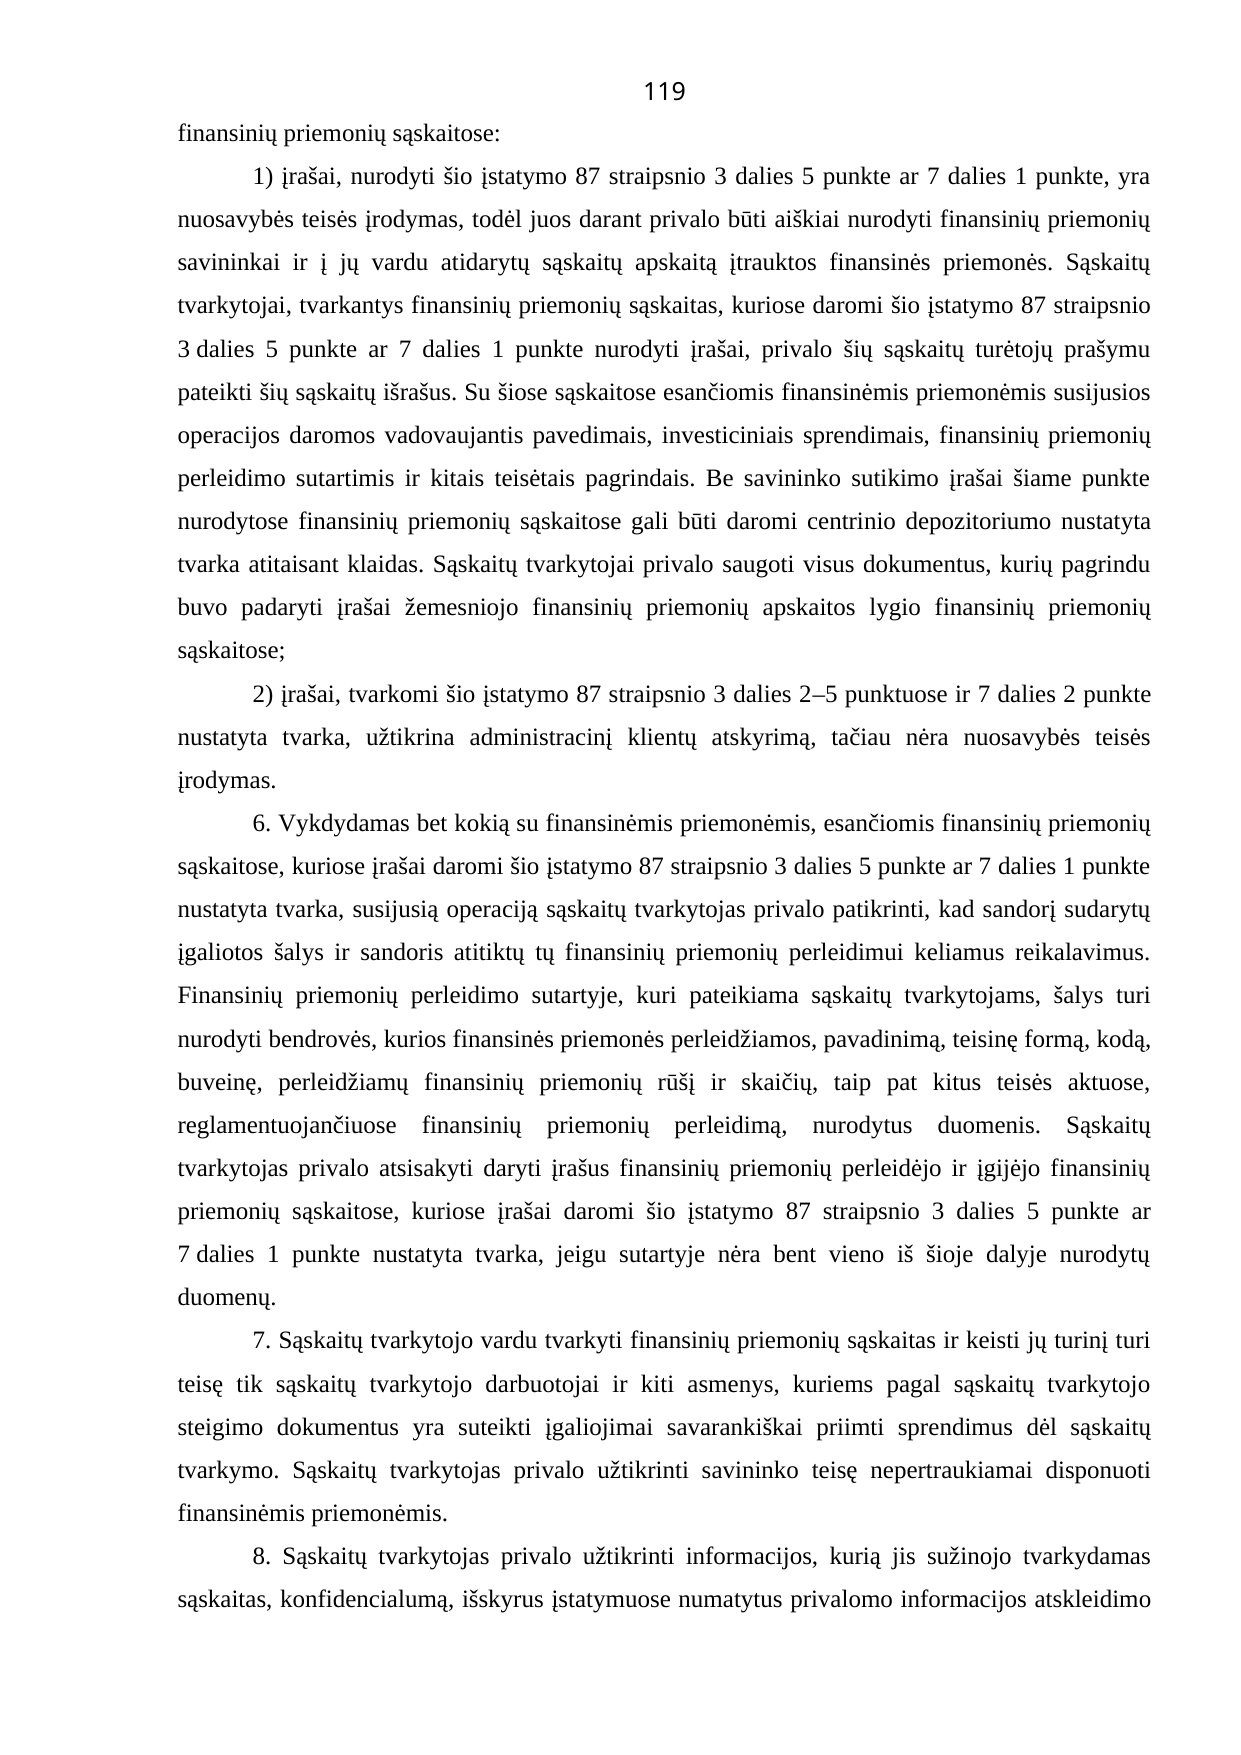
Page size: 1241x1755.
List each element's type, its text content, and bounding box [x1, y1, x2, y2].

text 1) įrašai, nurodyti šio įstatymo 87 straipsnio 3 dalies 5 punkte ar 7 dalies 1 punkte, yra nuosavybės teisės įrodymas, todėl juos darant privalo būti aiškiai nurodyti finansinių priemonių savininkai ir į jų vardu atidarytų sąskaitų apskaitą įtrauktos finansinės priemonės. Sąskaitų tvarkytojai, tvarkantys finansinių priemonių sąskaitas, kuriose daromi šio įstatymo 87 straipsnio 3 dalies 5 punkte ar 7 dalies 1 punkte nurodyti įrašai, privalo šių sąskaitų turėtojų prašymu pateikti šių sąskaitų išrašus. Su šiose sąskaitose esančiomis finansinėmis priemonėmis susijusios operacijos daromos vadovaujantis pavedimais, investiciniais sprendimais, finansinių priemonių perleidimo sutartimis ir kitais teisėtais pagrindais. Be savininko sutikimo įrašai šiame punkte nurodytose finansinių priemonių sąskaitose gali būti daromi centrinio depozitoriumo nustatyta tvarka atitaisant klaidas. Sąskaitų tvarkytojai privalo saugoti visus dokumentus, kurių pagrindu buvo padaryti įrašai žemesniojo finansinių priemonių apskaitos lygio finansinių priemonių sąskaitose; [177, 161, 1152, 664]
text 6. Vykdydamas bet kokią su finansinėmis priemonėmis, esančiomis finansinių priemonių sąskaitose, kuriose įrašai daromi šio įstatymo 87 straipsnio 3 dalies 5 punkte ar 7 dalies 1 punkte nustatyta tvarka, susijusią operaciją sąskaitų tvarkytojas privalo patikrinti, kad sandorį sudarytų įgaliotos šalys ir sandoris atitiktų tų finansinių priemonių perleidimui keliamus reikalavimus. Finansinių priemonių perleidimo sutartyje, kuri pateikiama sąskaitų tvarkytojams, šalys turi nurodyti bendrovės, kurios finansinės priemonės perleidžiamos, pavadinimą, teisinę formą, kodą, buveinę, perleidžiamų finansinių priemonių rūšį ir skaičių, taip pat kitus teisės aktuose, reglamentuojančiuose finansinių priemonių perleidimą, nurodytus duomenis. Sąskaitų tvarkytojas privalo atsisakyti daryti įrašus finansinių priemonių perleidėjo ir įgijėjo finansinių priemonių sąskaitose, kuriose įrašai daromi šio įstatymo 87 straipsnio 3 dalies 5 punkte ar 7 dalies 1 punkte nustatyta tvarka, jeigu sutartyje nėra bent vieno iš šioje dalyje nurodytų duomenų. [177, 808, 1152, 1311]
text finansinių priemonių sąskaitose: [177, 118, 1152, 147]
text 2) įrašai, tvarkomi šio įstatymo 87 straipsnio 3 dalies 2–5 punktuose ir 7 dalies 2 punkte nustatyta tvarka, užtikrina administracinį klientų atskyrimą, tačiau nėra nuosavybės teisės įrodymas. [177, 679, 1152, 794]
text 7. Sąskaitų tvarkytojo vardu tvarkyti finansinių priemonių sąskaitas ir keisti jų turinį turi teisę tik sąskaitų tvarkytojo darbuotojai ir kiti asmenys, kuriems pagal sąskaitų tvarkytojo steigimo dokumentus yra suteikti įgaliojimai savarankiškai priimti sprendimus dėl sąskaitų tvarkymo. Sąskaitų tvarkytojas privalo užtikrinti savininko teisę nepertraukiamai disponuoti finansinėmis priemonėmis. [177, 1326, 1152, 1527]
text 8. Sąskaitų tvarkytojas privalo užtikrinti informacijos, kurią jis sužinojo tvarkydamas sąskaitas, konfidencialumą, išskyrus įstatymuose numatytus privalomo informacijos atskleidimo [177, 1541, 1152, 1613]
